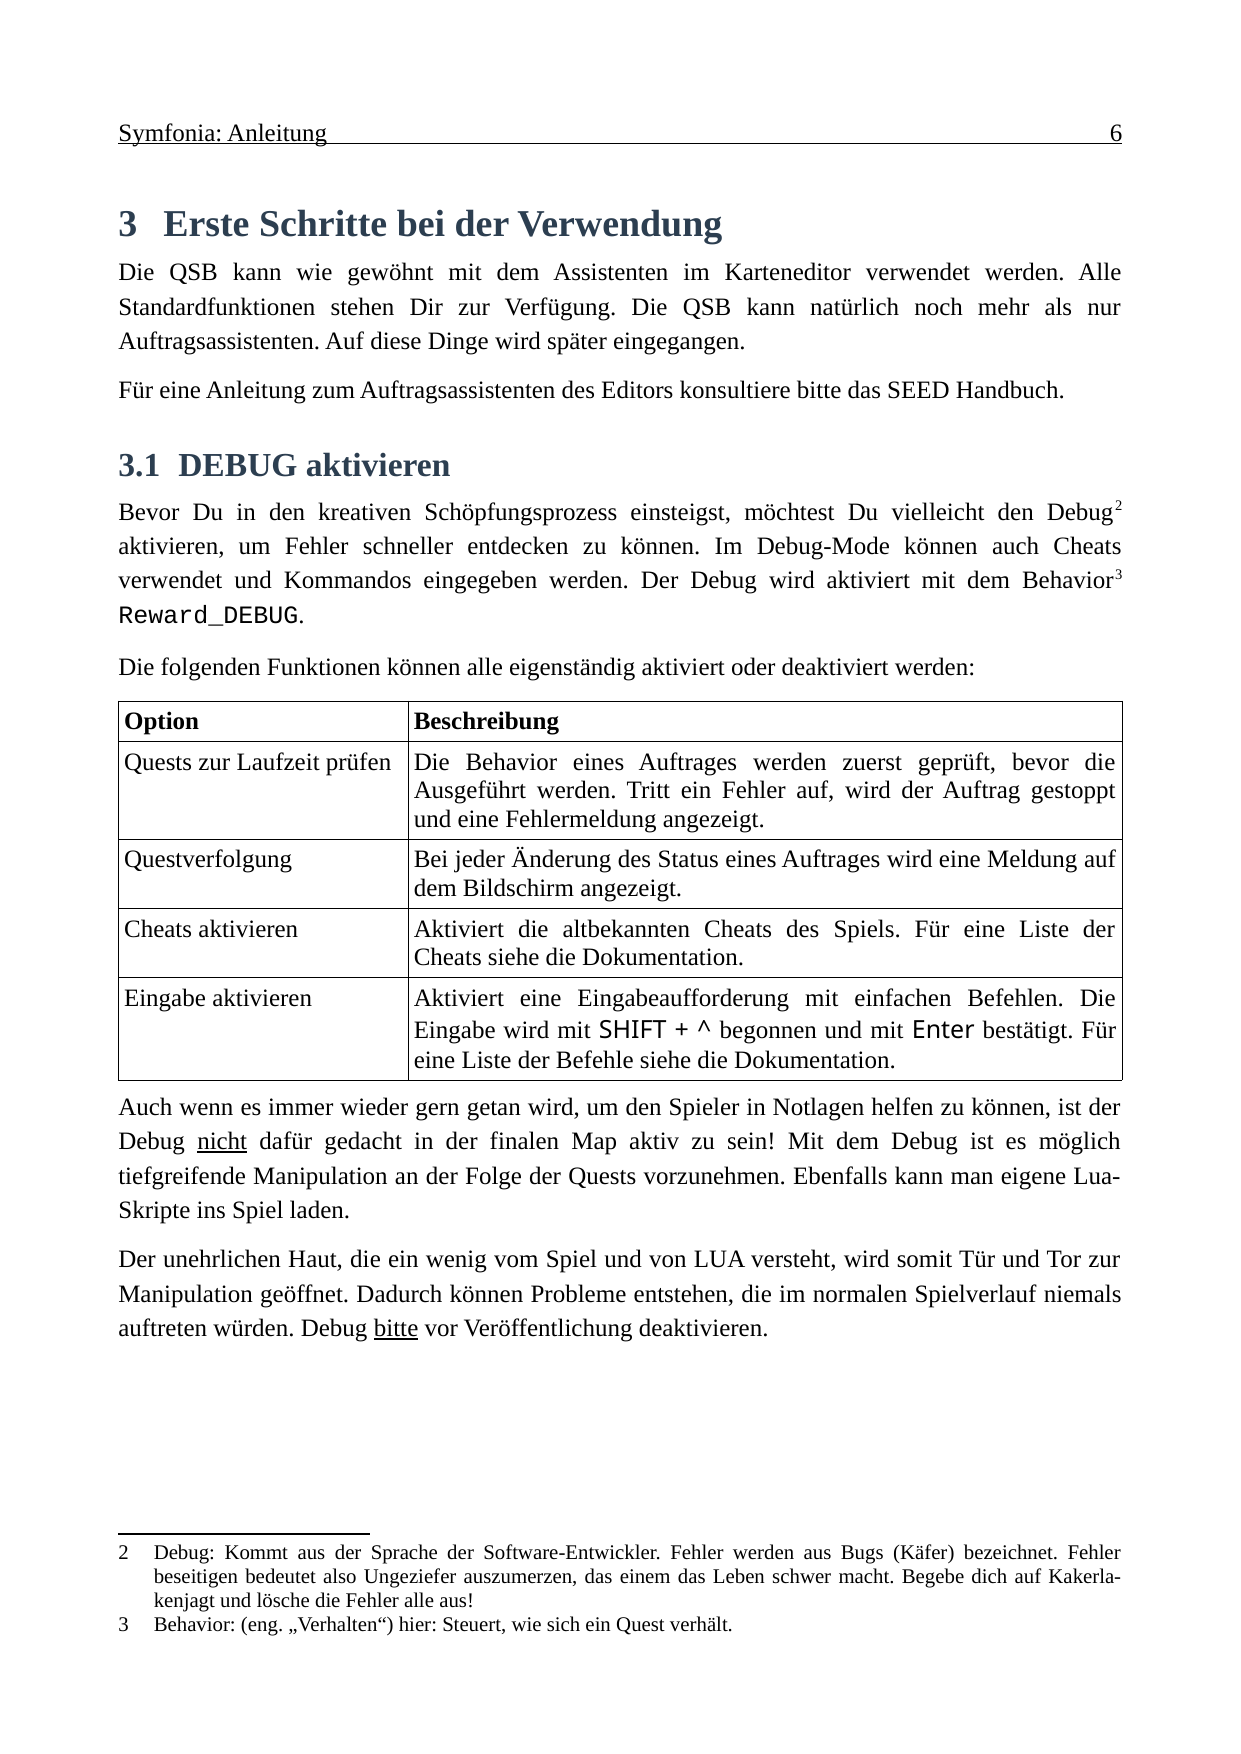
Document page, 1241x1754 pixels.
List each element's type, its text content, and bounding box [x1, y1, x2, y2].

table_header Option [119, 702, 408, 741]
table_cell Questverfolgung [119, 840, 408, 908]
table_cell Eingabe aktivieren [119, 978, 408, 1080]
table_cell Bei jeder Änderung des Status eines Auftrages wird eine Meldung auf dem Bildschirm angezeigt. [409, 840, 1122, 908]
table_cell Cheats aktivieren [119, 909, 408, 977]
table_header Beschreibung [409, 702, 1122, 741]
text Auch wenn es immer wieder gern getan wird, um den Spieler in Notlagen helfen zu können, ist der Debug nicht dafür gedacht in der finalen Map aktiv zu sein! Mit dem Debug ist es möglich tiefgreifende Manipulation an der Folge der Quests vorzunehmen. Ebenfalls kann man eigene Lua-Skripte ins Spiel laden. [118, 1092, 1122, 1224]
text Behavior: (eng. „Verhalten“) hier: Steuert, wie sich ein Quest verhält. [118, 1612, 1122, 1636]
table_cell Quests zur Laufzeit prüfen [119, 742, 408, 839]
text Die QSB kann wie gewöhnt mit dem Assistenten im Karteneditor verwendet werden. Alle Standardfunktionen stehen Dir zur Verfügung. Die QSB kann natürlich noch mehr als nur Auftragsassistenten. Auf diese Dinge wird später eingegangen. [118, 257, 1122, 355]
text Für eine Anleitung zum Auftragsassistenten des Editors konsultiere bitte das SEED Handbuch. [118, 376, 1122, 404]
subtitle DEBUG aktivieren [118, 445, 1122, 484]
text Die folgenden Funktionen können alle eigenständig aktiviert oder deaktiviert werden: [118, 652, 1122, 680]
table_cell Die Behavior eines Auftrages werden zuerst geprüft, bevor die Ausgeführt werden. Tritt ein Fehler auf, wird der Auftrag gestoppt und eine Fehlermeldung angezeigt. [409, 742, 1122, 839]
subtitle Erste Schritte bei der Verwendung [118, 201, 1122, 245]
table_cell Aktiviert eine Eingabeaufforderung mit einfachen Befehlen. Die Eingabe wird mit SHIFT + ^ begonnen und mit Enter bestätigt. Für eine Liste der Befehle siehe die Dokumentation. [409, 978, 1122, 1080]
text Der unehrlichen Haut, die ein wenig vom Spiel und von LUA versteht, wird somit Tür und Tor zur Manipulation geöffnet. Dadurch können Probleme entstehen, die im normalen Spielverlauf niemals auftreten würden. Debug bitte vor Veröffentlichung deaktivieren. [118, 1244, 1122, 1342]
table_cell Aktiviert die altbekannten Cheats des Spiels. Für eine Liste der Cheats siehe die Dokumentation. [409, 909, 1122, 977]
text Bevor Du in den kreativen Schöpfungsprozess einsteigst, möchtest Du vielleicht den Debug aktivieren, um Fehler schneller entdecken zu können. Im Debug-Mode können auch Cheats verwendet und Kommandos eingegeben werden. Der Debug wird aktiviert mit dem Behavior Reward_DEBUG. [118, 497, 1122, 631]
text Debug: Kommt aus der Sprache der Software-Entwickler. Fehler werden aus Bugs (Käfer) bezeichnet. Fehler beseitigen bedeutet also Ungeziefer auszumerzen, das einem das Leben schwer macht. Begebe dich auf Kakerla-kenjagt und lösche die Fehler alle aus! [118, 1539, 1122, 1612]
